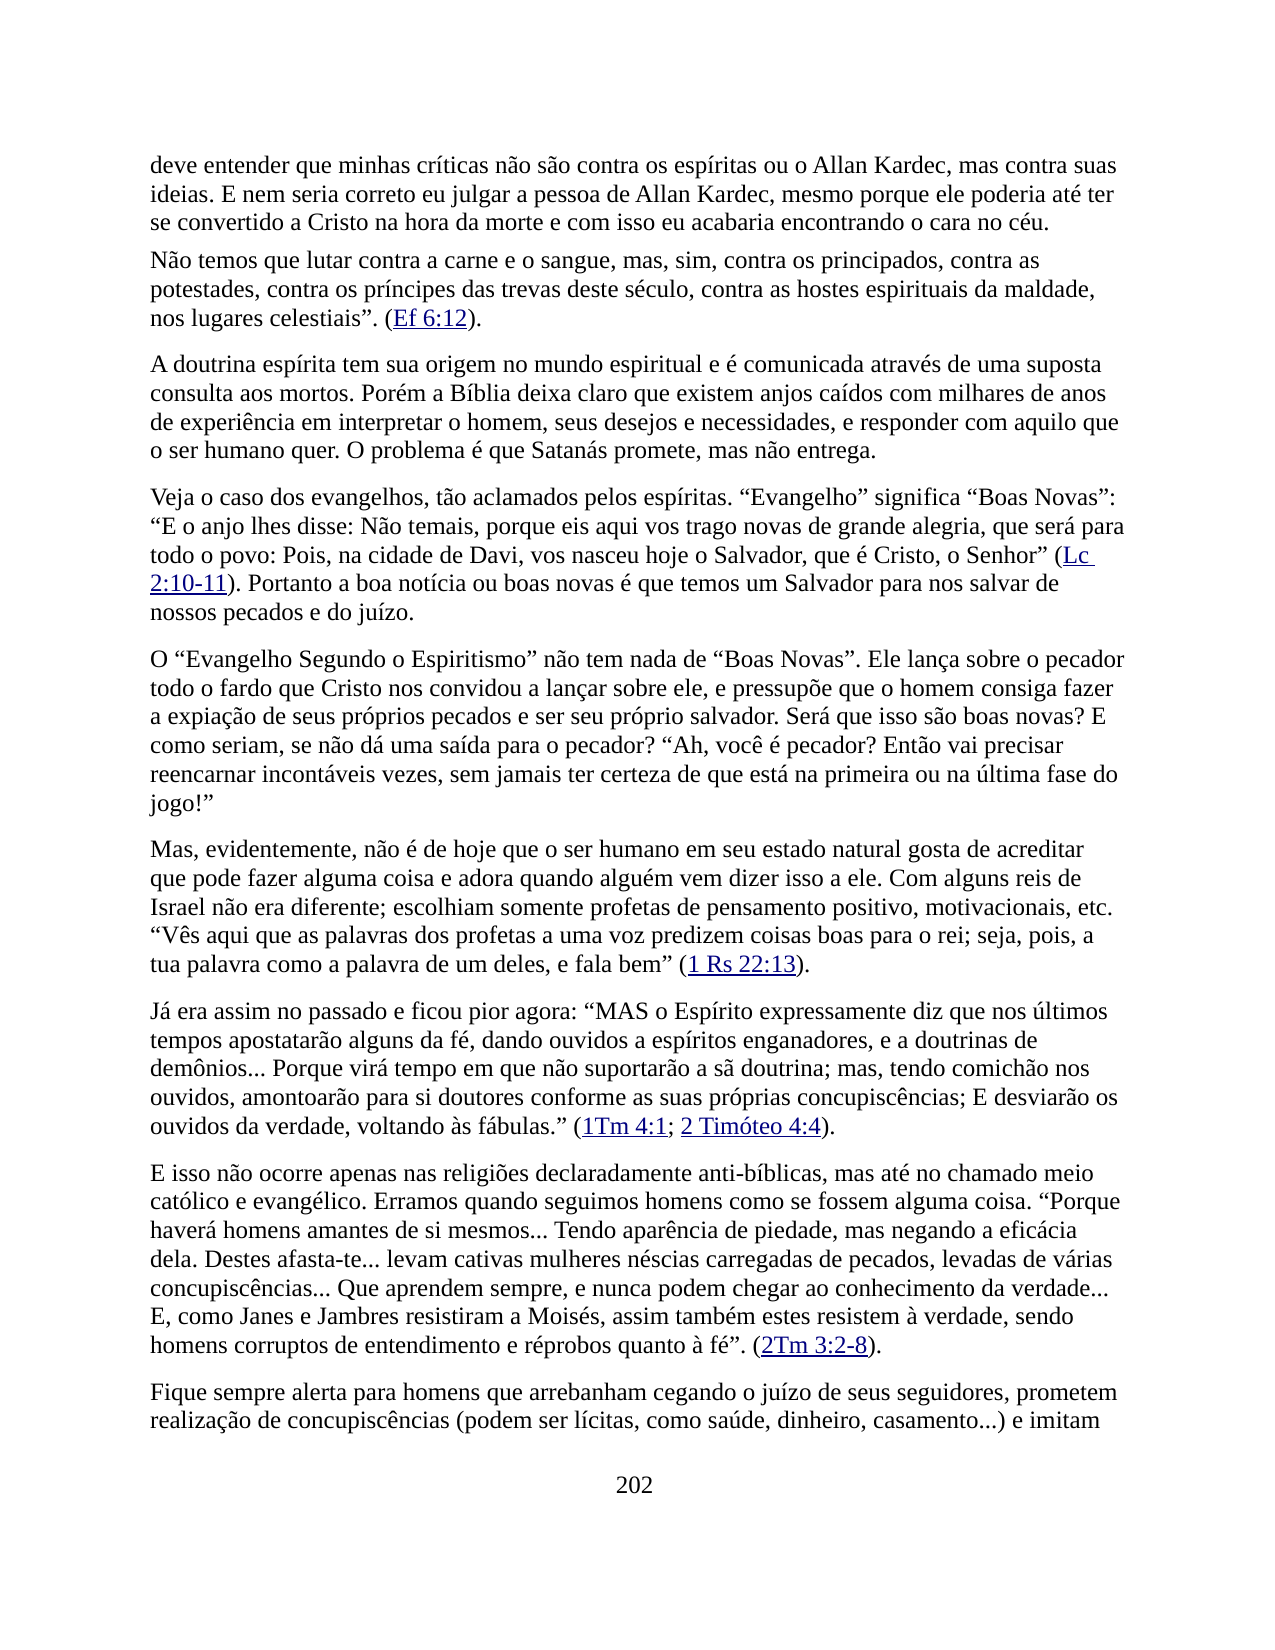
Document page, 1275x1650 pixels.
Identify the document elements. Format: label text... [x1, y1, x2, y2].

text E isso não ocorre apenas nas religiões declaradamente anti-bíblicas, mas até no chamado meio católico e evangélico. Erramos quando seguimos homens como se fossem alguma coisa. “Porque haverá homens amantes de si mesmos... Tendo aparência de piedade, mas negando a eficácia dela. Destes afasta-te... levam cativas mulheres néscias carregadas de pecados, levadas de várias concupiscências... Que aprendem sempre, e nunca podem chegar ao conhecimento da verdade... E, como Janes e Jambres resistiram a Moisés, assim também estes resistem à verdade, sendo homens corruptos de entendimento e réprobos quanto à fé”. (2Tm 3:2-8). [150, 1158, 1125, 1359]
text Já era assim no passado e ficou pior agora: “MAS o Espírito expressamente diz que nos últimos tempos apostatarão alguns da fé, dando ouvidos a espíritos enganadores, e a doutrinas de demônios... Porque virá tempo em que não suportarão a sã doutrina; mas, tendo comichão nos ouvidos, amontoarão para si doutores conforme as suas próprias concupiscências; E desviarão os ouvidos da verdade, voltando às fábulas.” (1Tm 4:1; 2 Timóteo 4:4). [150, 996, 1125, 1140]
text Fique sempre alerta para homens que arrebanham cegando o juízo de seus seguidores, prometem realização de concupiscências (podem ser lícitas, como saúde, dinheiro, casamento...) e imitam [150, 1377, 1125, 1434]
text deve entender que minhas críticas não são contra os espíritas ou o Allan Kardec, mas contra suas ideias. E nem seria correto eu julgar a pessoa de Allan Kardec, mesmo porque ele poderia até ter se convertido a Cristo na hora da morte e com isso eu acabaria encontrando o cara no céu. [150, 150, 1125, 236]
text Veja o caso dos evangelhos, tão aclamados pelos espíritas. “Evangelho” significa “Boas Novas”: “E o anjo lhes disse: Não temais, porque eis aqui vos trago novas de grande alegria, que será para todo o povo: Pois, na cidade de Davi, vos nasceu hoje o Salvador, que é Cristo, o Senhor” (Lc 2:10-11). Portanto a boa notícia ou boas novas é que temos um Salvador para nos salvar de nossos pecados e do juízo. [150, 482, 1125, 626]
text Mas, evidentemente, não é de hoje que o ser humano em seu estado natural gosta de acreditar que pode fazer alguma coisa e adora quando alguém vem dizer isso a ele. Com alguns reis de Israel não era diferente; escolhiam somente profetas de pensamento positivo, motivacionais, etc. “Vês aqui que as palavras dos profetas a uma voz predizem coisas boas para o rei; seja, pois, a tua palavra como a palavra de um deles, e fala bem” (1 Rs 22:13). [150, 834, 1125, 978]
text O “Evangelho Segundo o Espiritismo” não tem nada de “Boas Novas”. Ele lança sobre o pecador todo o fardo que Cristo nos convidou a lançar sobre ele, e pressupõe que o homem consiga fazer a expiação de seus próprios pecados e ser seu próprio salvador. Será que isso são boas novas? E como seriam, se não dá uma saída para o pecador? “Ah, você é pecador? Então vai precisar reencarnar incontáveis vezes, sem jamais ter certeza de que está na primeira ou na última fase do jogo!” [150, 644, 1125, 816]
text A doutrina espírita tem sua origem no mundo espiritual e é comunicada através de uma suposta consulta aos mortos. Porém a Bíblia deixa claro que existem anjos caídos com milhares de anos de experiência em interpretar o homem, seus desejos e necessidades, e responder com aquilo que o ser humano quer. O problema é que Satanás promete, mas não entrega. [150, 349, 1125, 464]
text Não temos que lutar contra a carne e o sangue, mas, sim, contra os principados, contra as potestades, contra os príncipes das trevas deste século, contra as hostes espirituais da maldade, nos lugares celestiais”. (Ef 6:12). [150, 245, 1125, 331]
